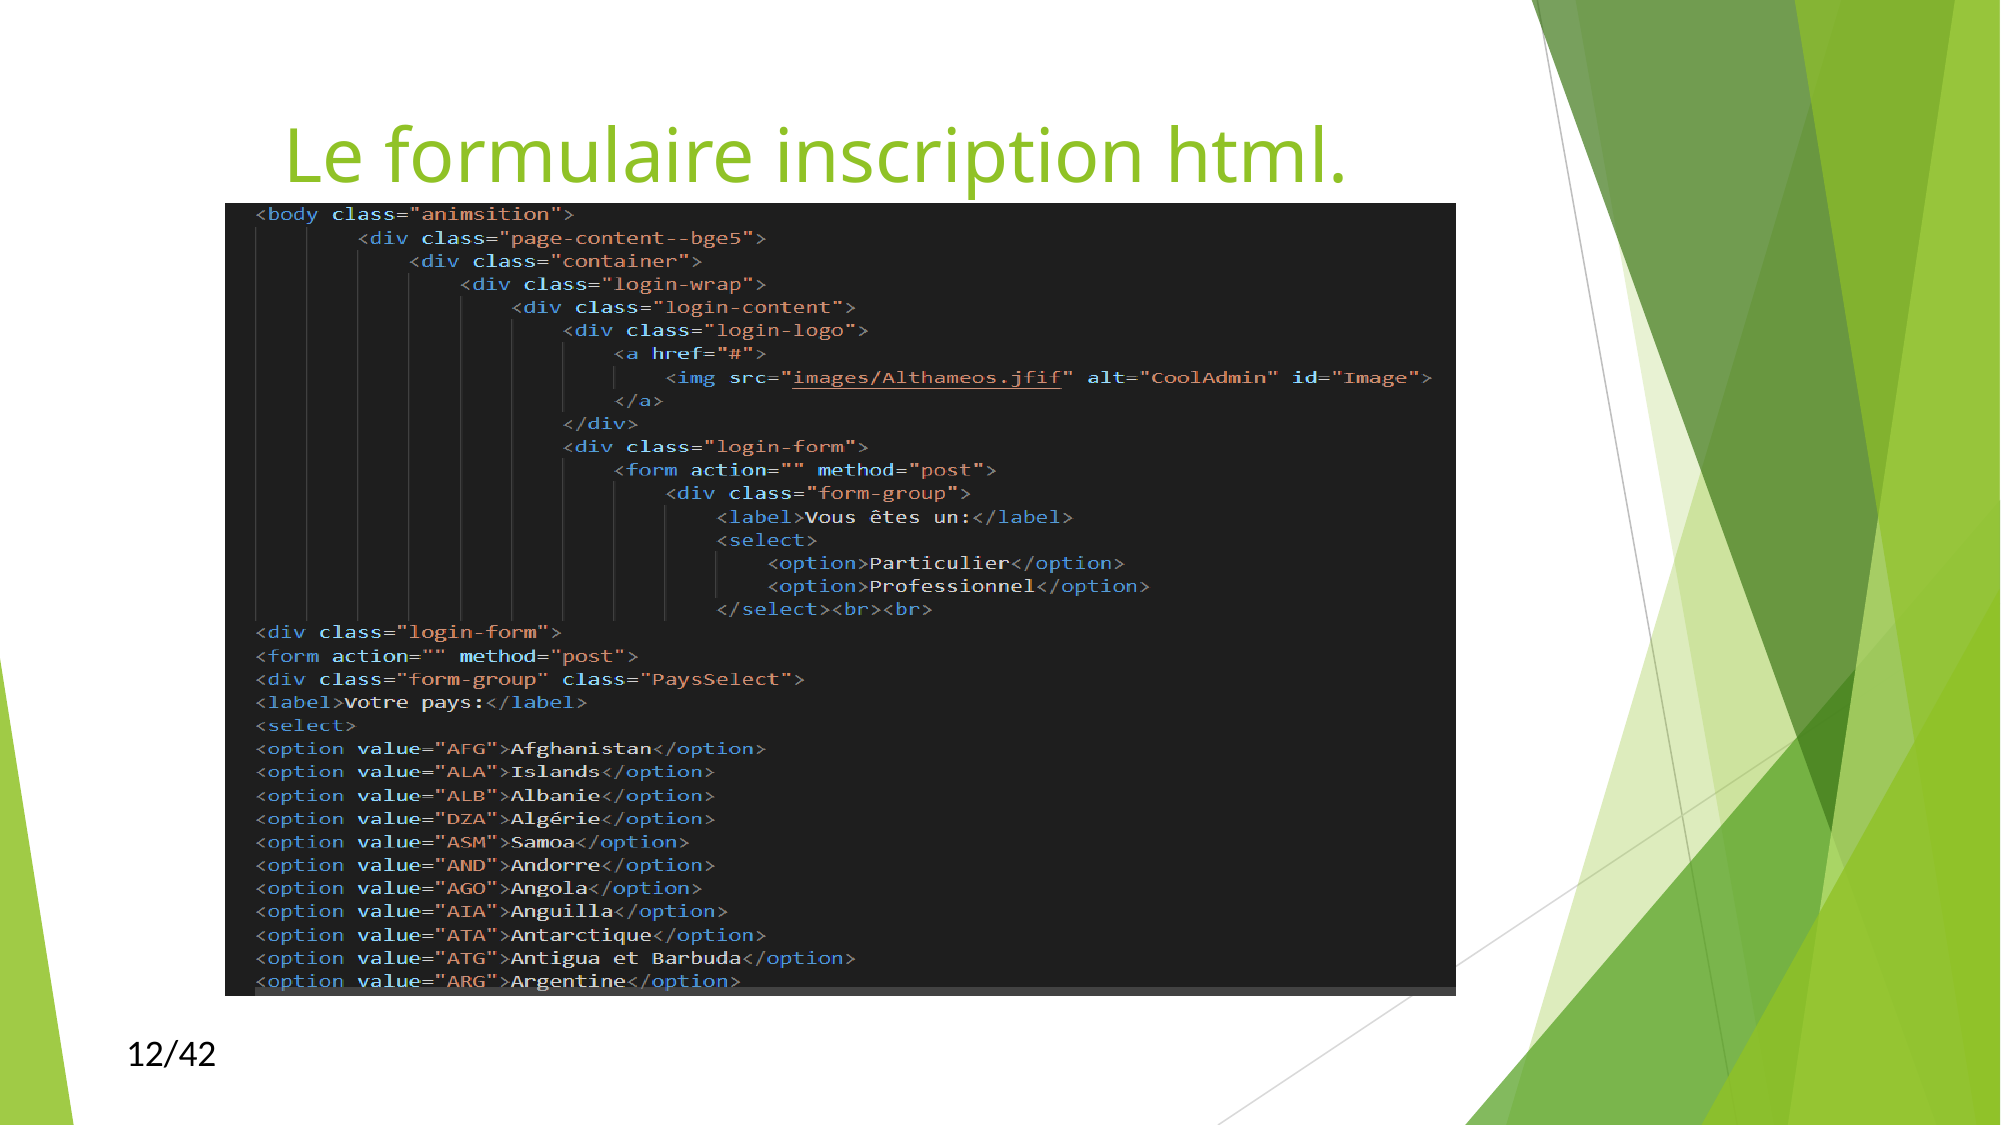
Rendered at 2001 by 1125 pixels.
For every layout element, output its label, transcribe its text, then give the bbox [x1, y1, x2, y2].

picture [225, 203, 1456, 996]
title Le formulaire inscription html. [111, 99, 1522, 317]
text_box 12/42 [111, 1021, 320, 1082]
